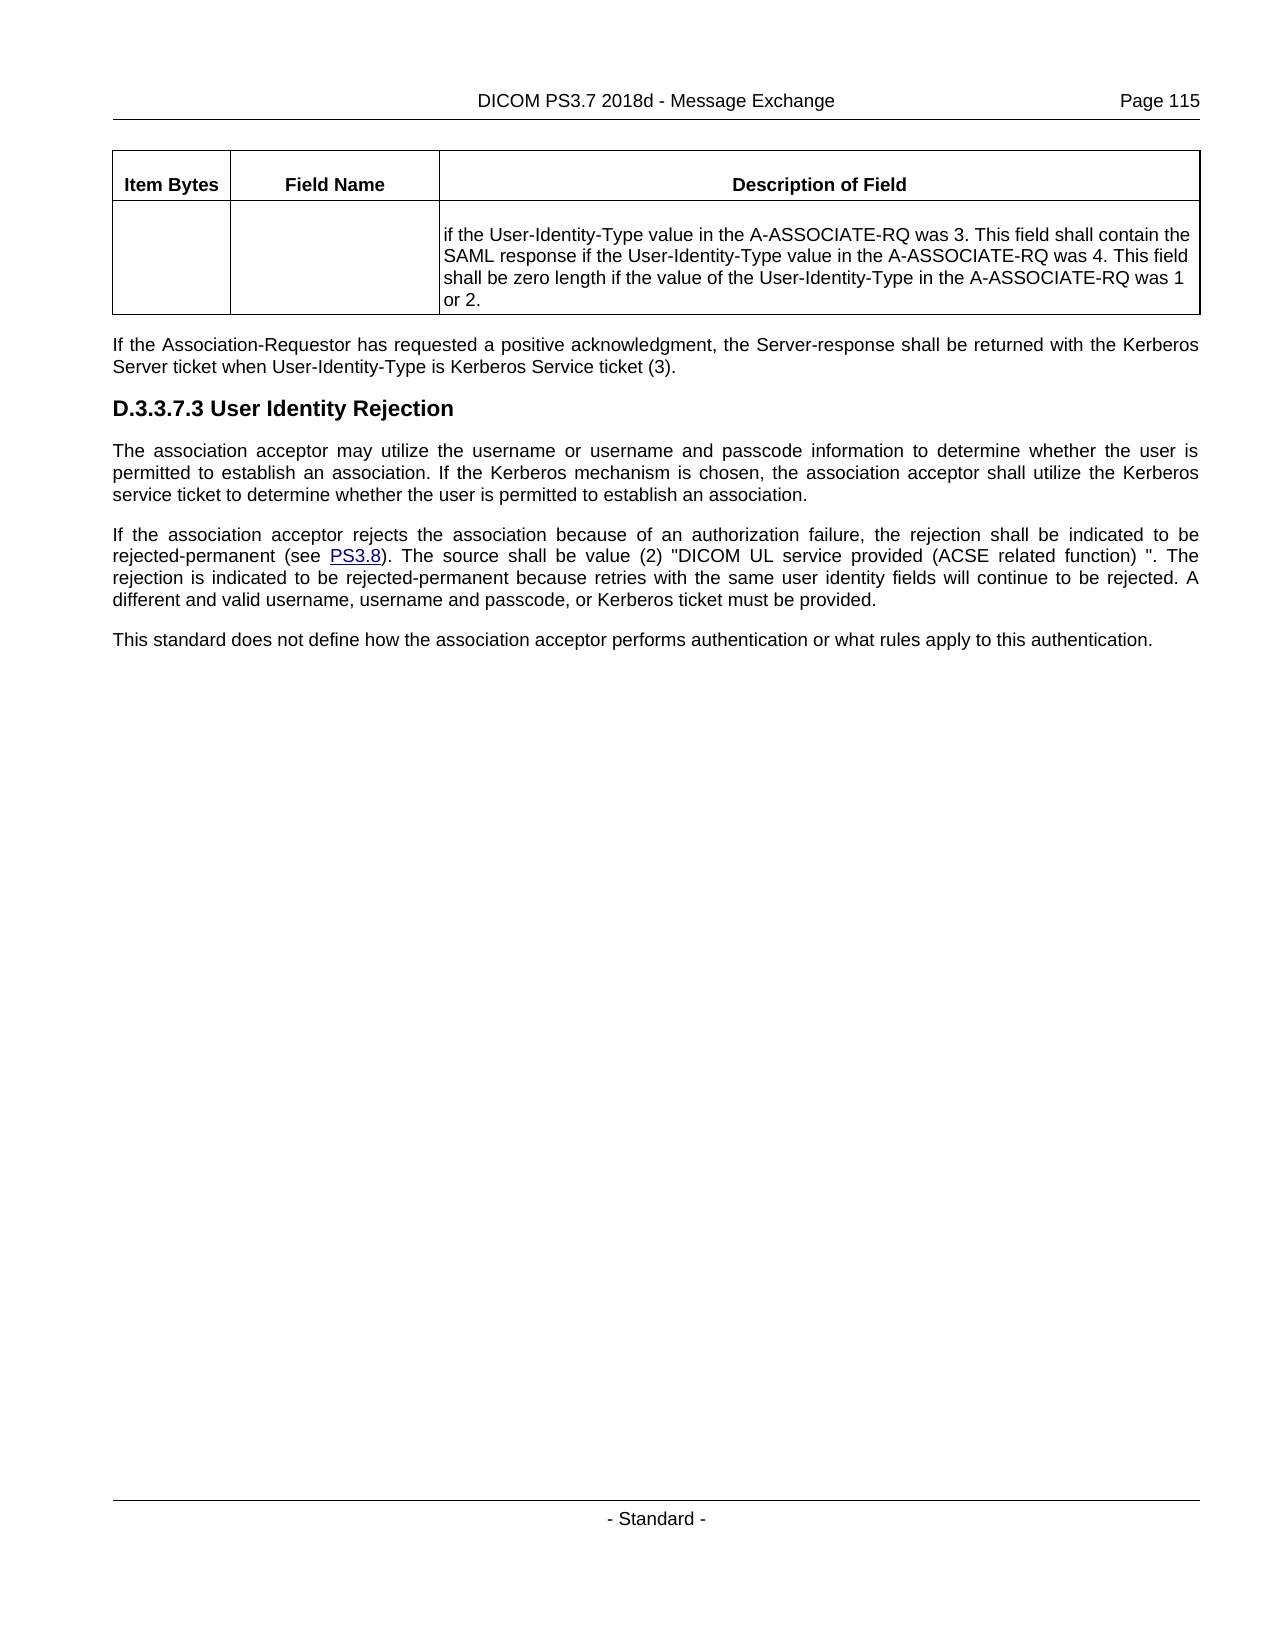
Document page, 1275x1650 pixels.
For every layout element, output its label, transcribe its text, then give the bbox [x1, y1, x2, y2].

table_header Description of Field [440, 151, 1199, 200]
text D.3.3.7.3 User Identity Rejection [112, 396, 1200, 422]
text If the Association-Requestor has requested a positive acknowledgment, the Server-response shall be returned with the Kerberos Server ticket when User-Identity-Type is Kerberos Service ticket (3). [112, 334, 1200, 377]
table_cell [231, 201, 439, 314]
text The association acceptor may utilize the username or username and passcode information to determine whether the user is permitted to establish an association. If the Kerberos mechanism is chosen, the association acceptor shall utilize the Kerberos service ticket to determine whether the user is permitted to establish an association. [112, 440, 1200, 505]
text This standard does not define how the association acceptor performs authentication or what rules apply to this authentication. [112, 629, 1200, 650]
table_header Item Bytes [113, 151, 230, 200]
text If the association acceptor rejects the association because of an authorization failure, the rejection shall be indicated to be rejected-permanent (see PS3.8). The source shall be value (2) "DICOM UL service provided (ACSE related function) ". The rejection is indicated to be rejected-permanent because retries with the same user identity fields will continue to be rejected. A different and valid username, username and passcode, or Kerberos ticket must be provided. [112, 524, 1200, 610]
table_cell [113, 201, 230, 314]
table_header Field Name [231, 151, 439, 200]
table_cell if the User-Identity-Type value in the A-ASSOCIATE-RQ was 3. This field shall contain the SAML response if the User-Identity-Type value in the A-ASSOCIATE-RQ was 4. This field shall be zero length if the value of the User-Identity-Type in the A-ASSOCIATE-RQ was 1 or 2. [440, 201, 1199, 314]
